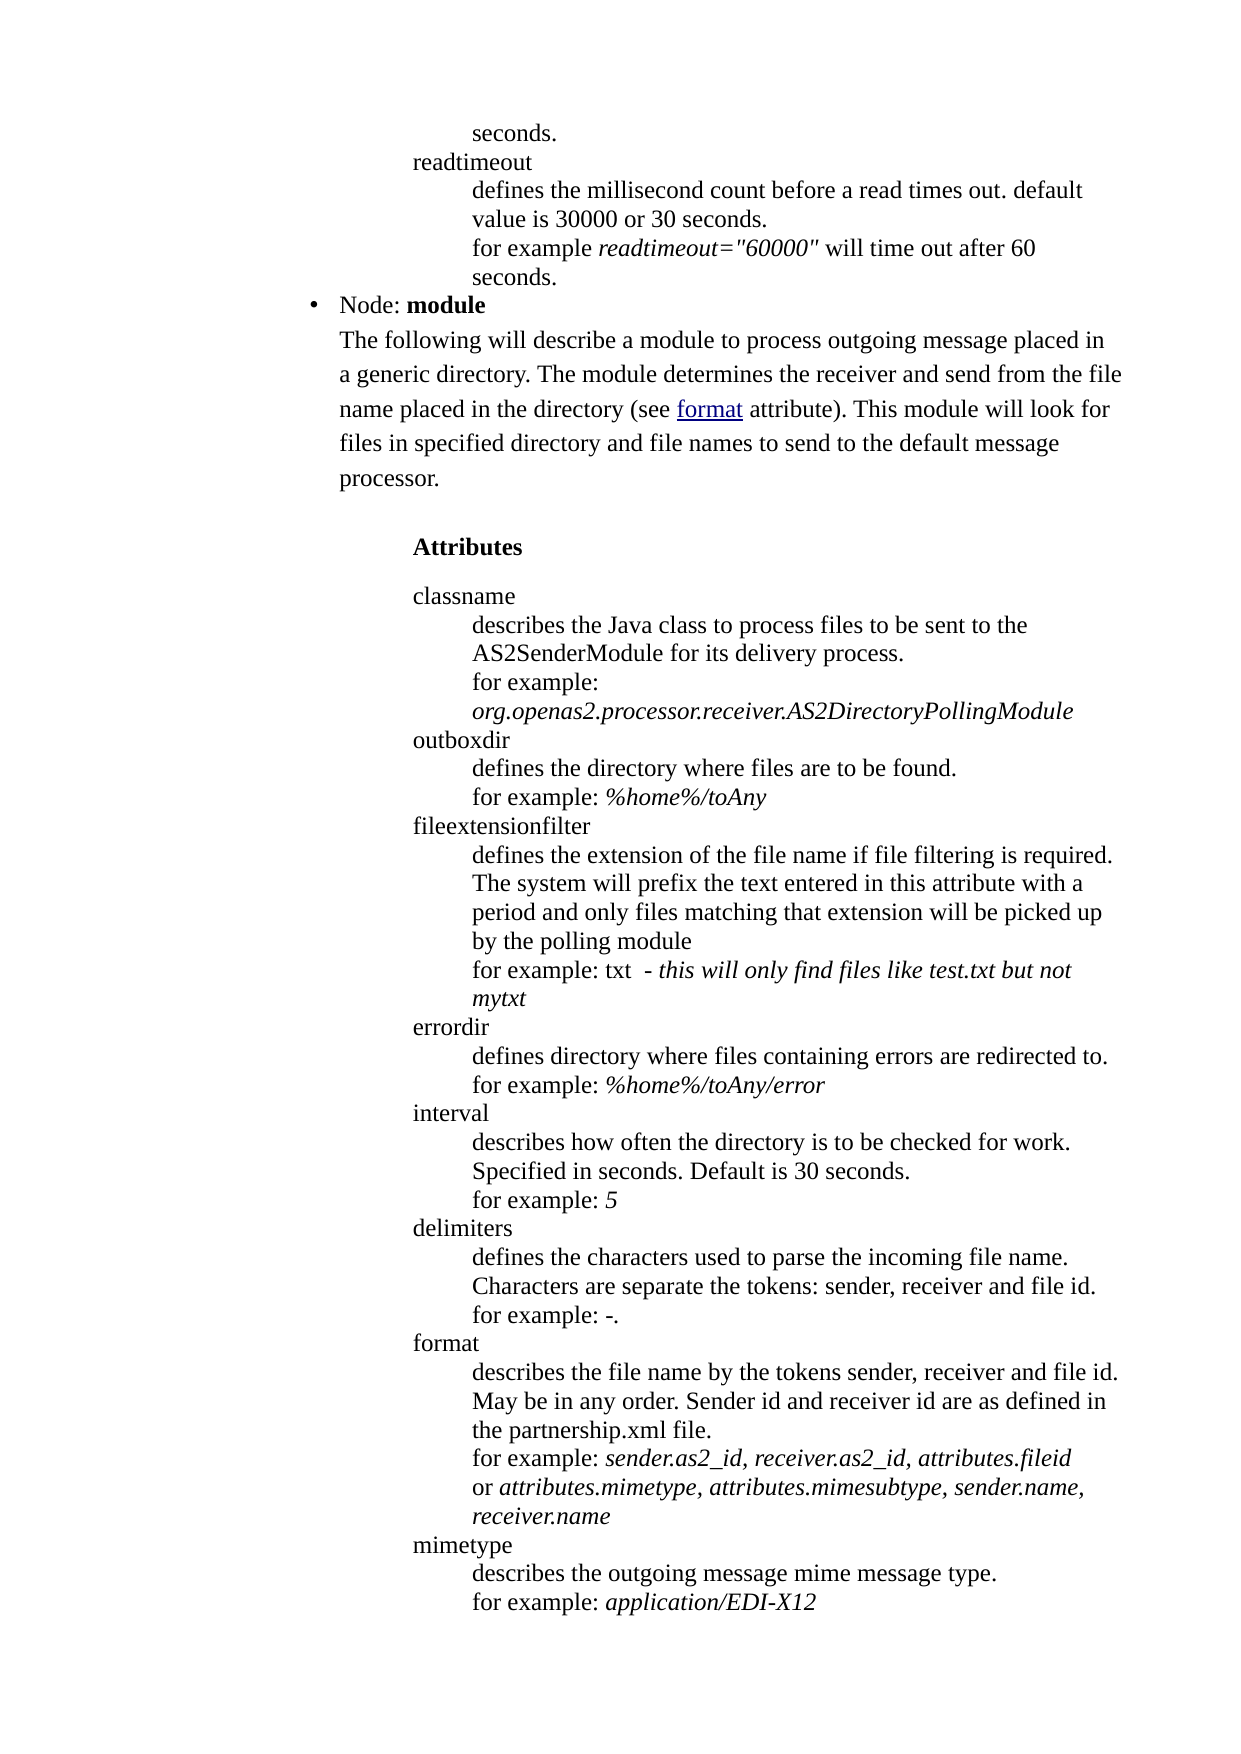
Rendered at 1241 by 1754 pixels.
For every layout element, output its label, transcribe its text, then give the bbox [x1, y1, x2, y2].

list seconds. [442, 118, 1122, 147]
subtitle format [383, 1328, 1122, 1357]
list describes the outgoing message mime message type. for example: application/EDI-X12 [442, 1558, 1122, 1616]
list Node: module The following will describe a module to process outgoing message placed in a generic directory. The module determines the receiver and send from the file name placed in the directory (see format attribute). This module will look for files in specified directory and file names to send to the default message processor. [309, 291, 1122, 492]
subtitle fileextensionfilter [383, 811, 1122, 840]
list defines the extension of the file name if file filtering is required. The system will prefix the text entered in this attribute with a period and only files matching that extension will be picked up by the polling module for example: txt - this will only find files like test.txt but not mytxt [442, 840, 1122, 1012]
subtitle mimetype [383, 1530, 1122, 1558]
list defines the directory where files are to be found. for example: %home%/toAny [442, 753, 1122, 811]
subtitle readtimeout [383, 147, 1122, 176]
list defines directory where files containing errors are redirected to. for example: %home%/toAny/error [442, 1041, 1122, 1098]
subtitle outboxdir [383, 725, 1122, 753]
subtitle classname [383, 581, 1122, 610]
subtitle interval [383, 1098, 1122, 1127]
list describes the Java class to process files to be sent to the AS2SenderModule for its delivery process. for example: org.openas2.processor.receiver.AS2DirectoryPollingModule [442, 610, 1122, 725]
list Attributes [383, 497, 1122, 561]
list defines the millisecond count before a read times out. default value is 30000 or 30 seconds. for example readtimeout="60000" will time out after 60 seconds. [442, 176, 1122, 291]
subtitle delimiters [383, 1213, 1122, 1242]
subtitle errordir [383, 1012, 1122, 1041]
list describes how often the directory is to be checked for work. Specified in seconds. Default is 30 seconds. for example: 5 [442, 1127, 1122, 1213]
list defines the characters used to parse the incoming file name. Characters are separate the tokens: sender, receiver and file id. for example: -. [442, 1242, 1122, 1328]
list describes the file name by the tokens sender, receiver and file id. May be in any order. Sender id and receiver id are as defined in the partnership.xml file. for example: sender.as2_id, receiver.as2_id, attributes.fileid or attributes.mimetype, attributes.mimesubtype, sender.name, receiver.name [442, 1357, 1122, 1530]
